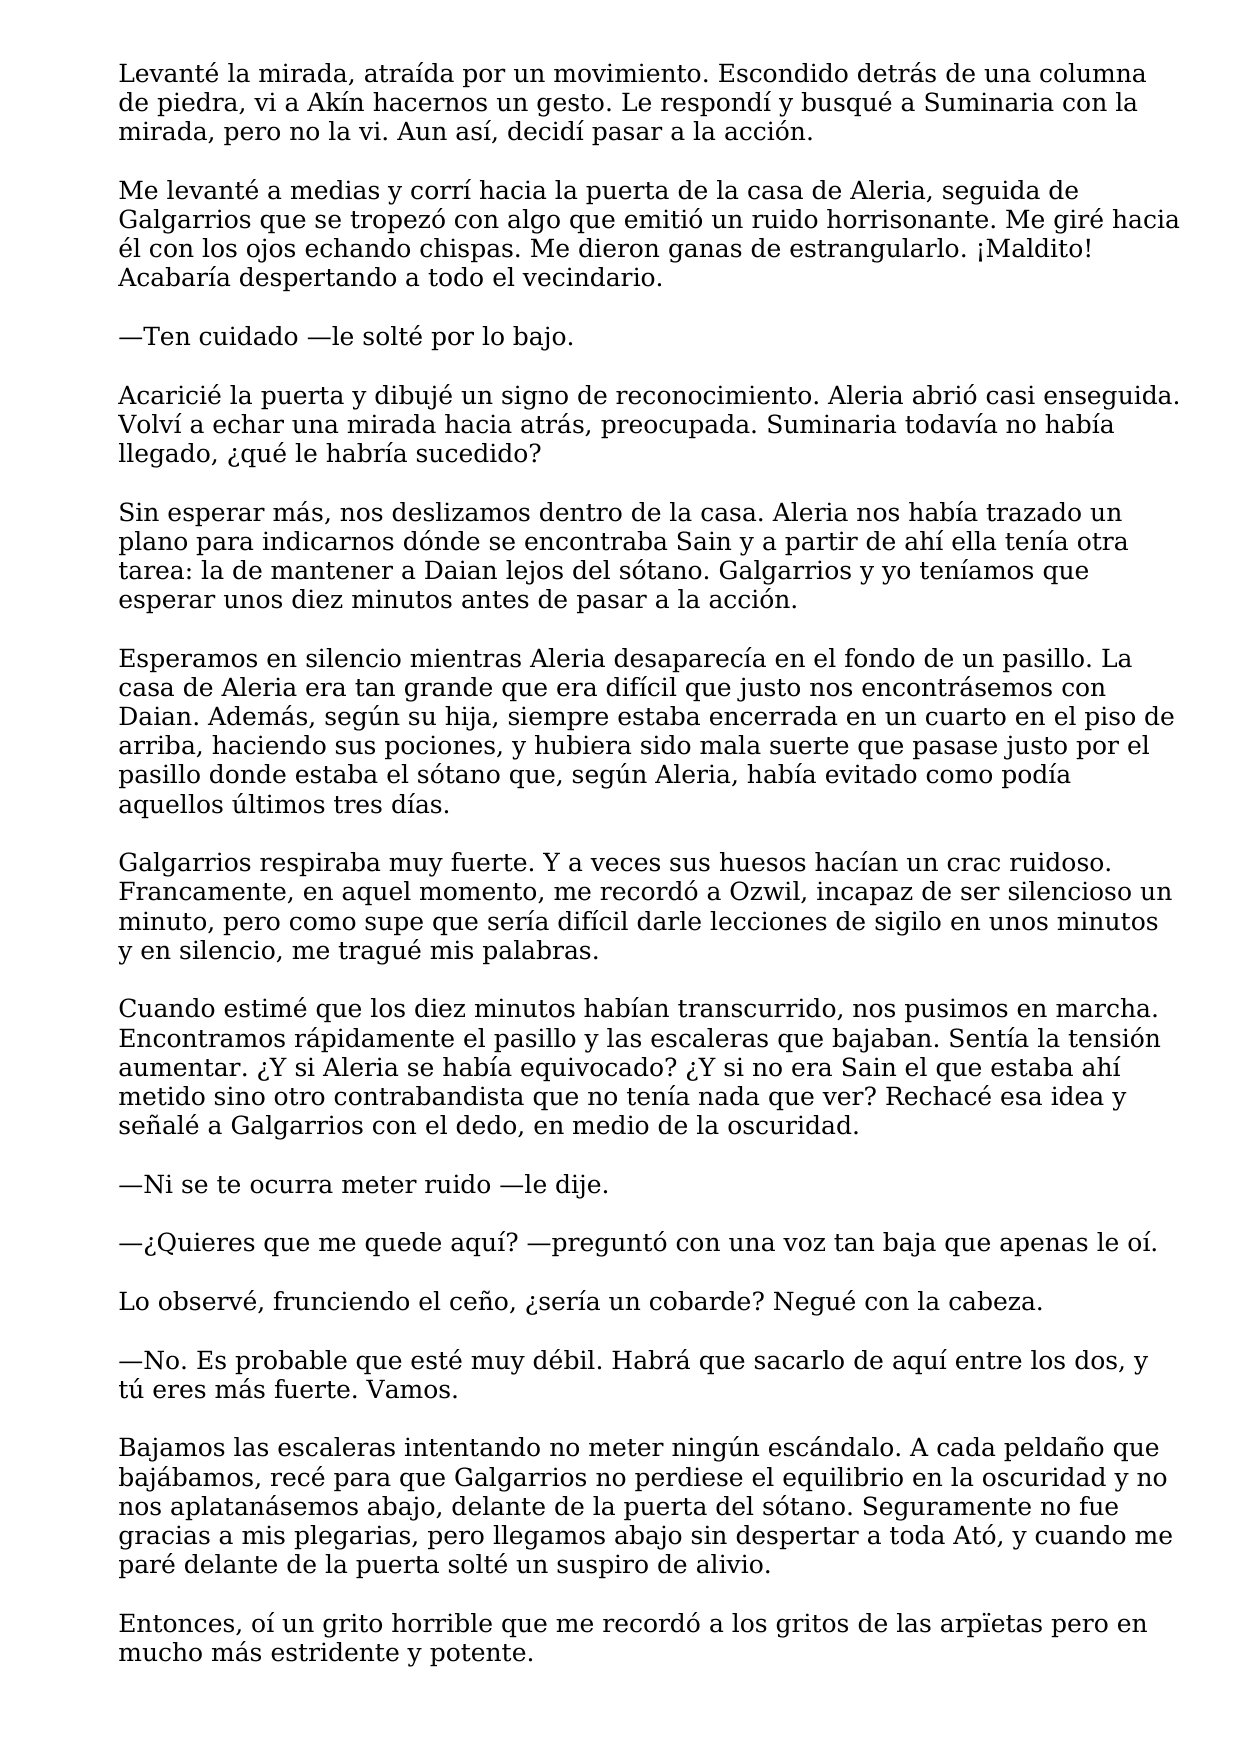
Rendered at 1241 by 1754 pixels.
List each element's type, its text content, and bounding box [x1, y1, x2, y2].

text Me levanté a medias y corrí hacia la puerta de la casa de Aleria, seguida de Galgarrios que se tropezó con algo que emitió un ruido horrisonante. Me giré hacia él con los ojos echando chispas. Me dieron ganas de estrangularlo. ¡Maldito! Acabaría despertando a todo el vecindario. [118, 176, 1181, 293]
text —Ten cuidado —le solté por lo bajo. [118, 322, 1181, 351]
text Lo observé, frunciendo el ceño, ¿sería un cobarde? Negué con la cabeza. [118, 1287, 1181, 1316]
text Galgarrios respiraba muy fuerte. Y a veces sus huesos hacían un crac ruidoso. Francamente, en aquel momento, me recordó a Ozwil, incapaz de ser silencioso un minuto, pero como supe que sería difícil darle lecciones de sigilo en unos minutos y en silencio, me tragué mis palabras. [118, 848, 1181, 965]
text —¿Quieres que me quede aquí? —preguntó con una voz tan baja que apenas le oí. [118, 1228, 1181, 1258]
text Levanté la mirada, atraída por un movimiento. Escondido detrás de una columna de piedra, vi a Akín hacernos un gesto. Le respondí y busqué a Suminaria con la mirada, pero no la vi. Aun así, decidí pasar a la acción. [118, 59, 1181, 147]
text —Ni se te ocurra meter ruido —le dije. [118, 1170, 1181, 1199]
text Sin esperar más, nos deslizamos dentro de la casa. Aleria nos había trazado un plano para indicarnos dónde se encontraba Sain y a partir de ahí ella tenía otra tarea: la de mantener a Daian lejos del sótano. Galgarrios y yo teníamos que esperar unos diez minutos antes de pasar a la acción. [118, 498, 1181, 614]
text Cuando estimé que los diez minutos habían transcurrido, nos pusimos en marcha. Encontramos rápidamente el pasillo y las escaleras que bajaban. Sentía la tensión aumentar. ¿Y si Aleria se había equivocado? ¿Y si no era Sain el que estaba ahí metido sino otro contrabandista que no tenía nada que ver? Rechacé esa idea y señalé a Galgarrios con el dedo, en medio de la oscuridad. [118, 994, 1181, 1140]
text Entonces, oí un grito horrible que me recordó a los gritos de las arpïetas pero en mucho más estridente y potente. [118, 1609, 1181, 1667]
text Bajamos las escaleras intentando no meter ningún escándalo. A cada peldaño que bajábamos, recé para que Galgarrios no perdiese el equilibrio en la oscuridad y no nos aplatanásemos abajo, delante de la puerta del sótano. Seguramente no fue gracias a mis plegarias, pero llegamos abajo sin despertar a toda Ató, y cuando me paré delante de la puerta solté un suspiro de alivio. [118, 1434, 1181, 1579]
text Esperamos en silencio mientras Aleria desaparecía en el fondo de un pasillo. La casa de Aleria era tan grande que era difícil que justo nos encontrásemos con Daian. Además, según su hija, siempre estaba encerrada en un cuarto en el piso de arriba, haciendo sus pociones, y hubiera sido mala suerte que pasase justo por el pasillo donde estaba el sótano que, según Aleria, había evitado como podía aquellos últimos tres días. [118, 644, 1181, 819]
text —No. Es probable que esté muy débil. Habrá que sacarlo de aquí entre los dos, y tú eres más fuerte. Vamos. [118, 1346, 1181, 1404]
text Acaricié la puerta y dibujé un signo de reconocimiento. Aleria abrió casi enseguida. Volví a echar una mirada hacia atrás, preocupada. Suminaria todavía no había llegado, ¿qué le habría sucedido? [118, 381, 1181, 468]
